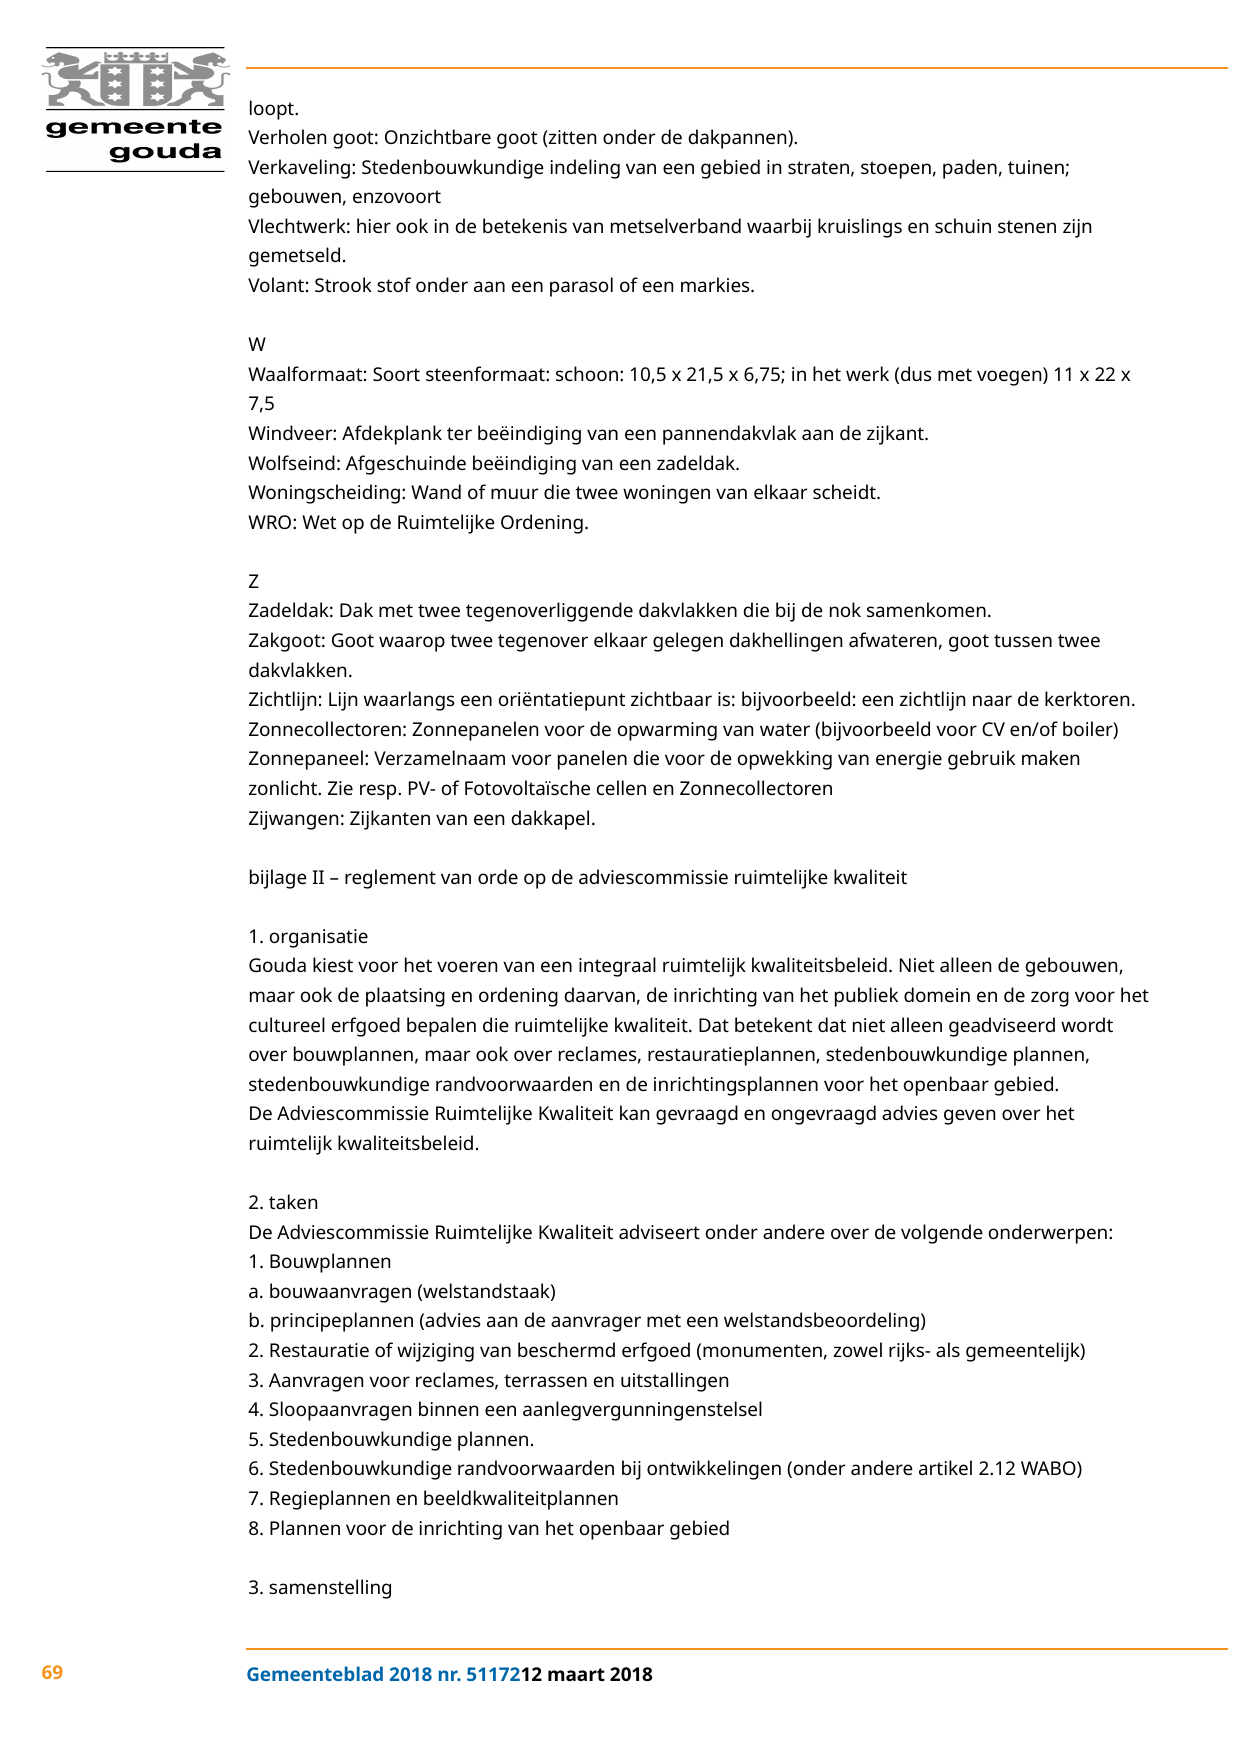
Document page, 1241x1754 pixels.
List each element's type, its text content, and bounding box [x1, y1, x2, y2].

text 1. Bouwplannen [248, 1248, 1152, 1274]
text Wolfseind: Afgeschuinde beëindiging van een zadeldak. [248, 450, 1152, 476]
text Zichtlijn: Lijn waarlangs een oriëntatiepunt zichtbaar is: bijvoorbeeld: een zichtlijn naar de kerktoren. [248, 686, 1152, 712]
text WRO: Wet op de Ruimtelijke Ordening. [248, 509, 1152, 535]
text Zakgoot: Goot waarop twee tegenover elkaar gelegen dakhellingen afwateren, goot tussen twee dakvlakken. [248, 627, 1152, 683]
text 5. Stedenbouwkundige plannen. [248, 1426, 1152, 1452]
text Zonnepaneel: Verzamelnaam voor panelen die voor de opwekking van energie gebruik maken zonlicht. Zie resp. PV- of Fotovoltaïsche cellen en Zonnecollectoren [248, 746, 1152, 801]
text 2. taken [248, 1189, 1152, 1215]
text Volant: Strook stof onder aan een parasol of een markies. [248, 272, 1152, 298]
text 8. Plannen voor de inrichting van het openbaar gebied [248, 1515, 1152, 1541]
text Waalformaat: Soort steenformaat: schoon: 10,5 x 21,5 x 6,75; in het werk (dus met voegen) 11 x 22 x 7,5 [248, 361, 1152, 416]
text 6. Stedenbouwkundige randvoorwaarden bij ontwikkelingen (onder andere artikel 2.12 WABO) [248, 1456, 1152, 1481]
text Zijwangen: Zijkanten van een dakkapel. [248, 805, 1152, 831]
text Vlechtwerk: hier ook in de betekenis van metselverband waarbij kruislings en schuin stenen zijn gemetseld. [248, 213, 1152, 268]
text Z [248, 568, 1152, 594]
text Zadeldak: Dak met twee tegenoverliggende dakvlakken die bij de nok samenkomen. [248, 598, 1152, 623]
text b. principeplannen (advies aan de aanvrager met een welstandsbeoordeling) [248, 1308, 1152, 1333]
text Windveer: Afdekplank ter beëindiging van een pannendakvlak aan de zijkant. [248, 420, 1152, 446]
text 3. Aanvragen voor reclames, terrassen en uitstallingen [248, 1367, 1152, 1393]
text loopt. [248, 95, 1152, 121]
text De Adviescommissie Ruimtelijke Kwaliteit adviseert onder andere over de volgende onderwerpen: [248, 1219, 1152, 1245]
text a. bouwaanvragen (welstandstaak) [248, 1278, 1152, 1304]
text Verkaveling: Stedenbouwkundige indeling van een gebied in straten, stoepen, paden, tuinen; gebouwen, enzovoort [248, 154, 1152, 209]
text Gouda kiest voor het voeren van een integraal ruimtelijk kwaliteitsbeleid. Niet alleen de gebouwen, maar ook de plaatsing en ordening daarvan, de inrichting van het publiek domein en de zorg voor het cultureel erfgoed bepalen die ruimtelijke kwaliteit. Dat betekent dat niet alleen geadviseerd wordt over bouwplannen, maar ook over reclames, restauratieplannen, stedenbouwkundige plannen, stedenbouwkundige randvoorwaarden en de inrichtingsplannen voor het openbaar gebied. [248, 953, 1152, 1097]
text 2. Restauratie of wijziging van beschermd erfgoed (monumenten, zowel rijks- als gemeentelijk) [248, 1337, 1152, 1363]
text Verholen goot: Onzichtbare goot (zitten onder de dakpannen). [248, 124, 1152, 150]
picture [41, 47, 231, 172]
text 4. Sloopaanvragen binnen een aanlegvergunningenstelsel [248, 1396, 1152, 1422]
text 3. samenstelling [248, 1574, 1152, 1600]
text De Adviescommissie Ruimtelijke Kwaliteit kan gevraagd en ongevraagd advies geven over het ruimtelijk kwaliteitsbeleid. [248, 1101, 1152, 1156]
text W [248, 331, 1152, 357]
text bijlage II – reglement van orde op de adviescommissie ruimtelijke kwaliteit [248, 864, 1152, 890]
text 7. Regieplannen en beeldkwaliteitplannen [248, 1485, 1152, 1511]
text Woningscheiding: Wand of muur die twee woningen van elkaar scheidt. [248, 479, 1152, 505]
text 1. organisatie [248, 923, 1152, 949]
text Zonnecollectoren: Zonnepanelen voor de opwarming van water (bijvoorbeeld voor CV en/of boiler) [248, 716, 1152, 742]
